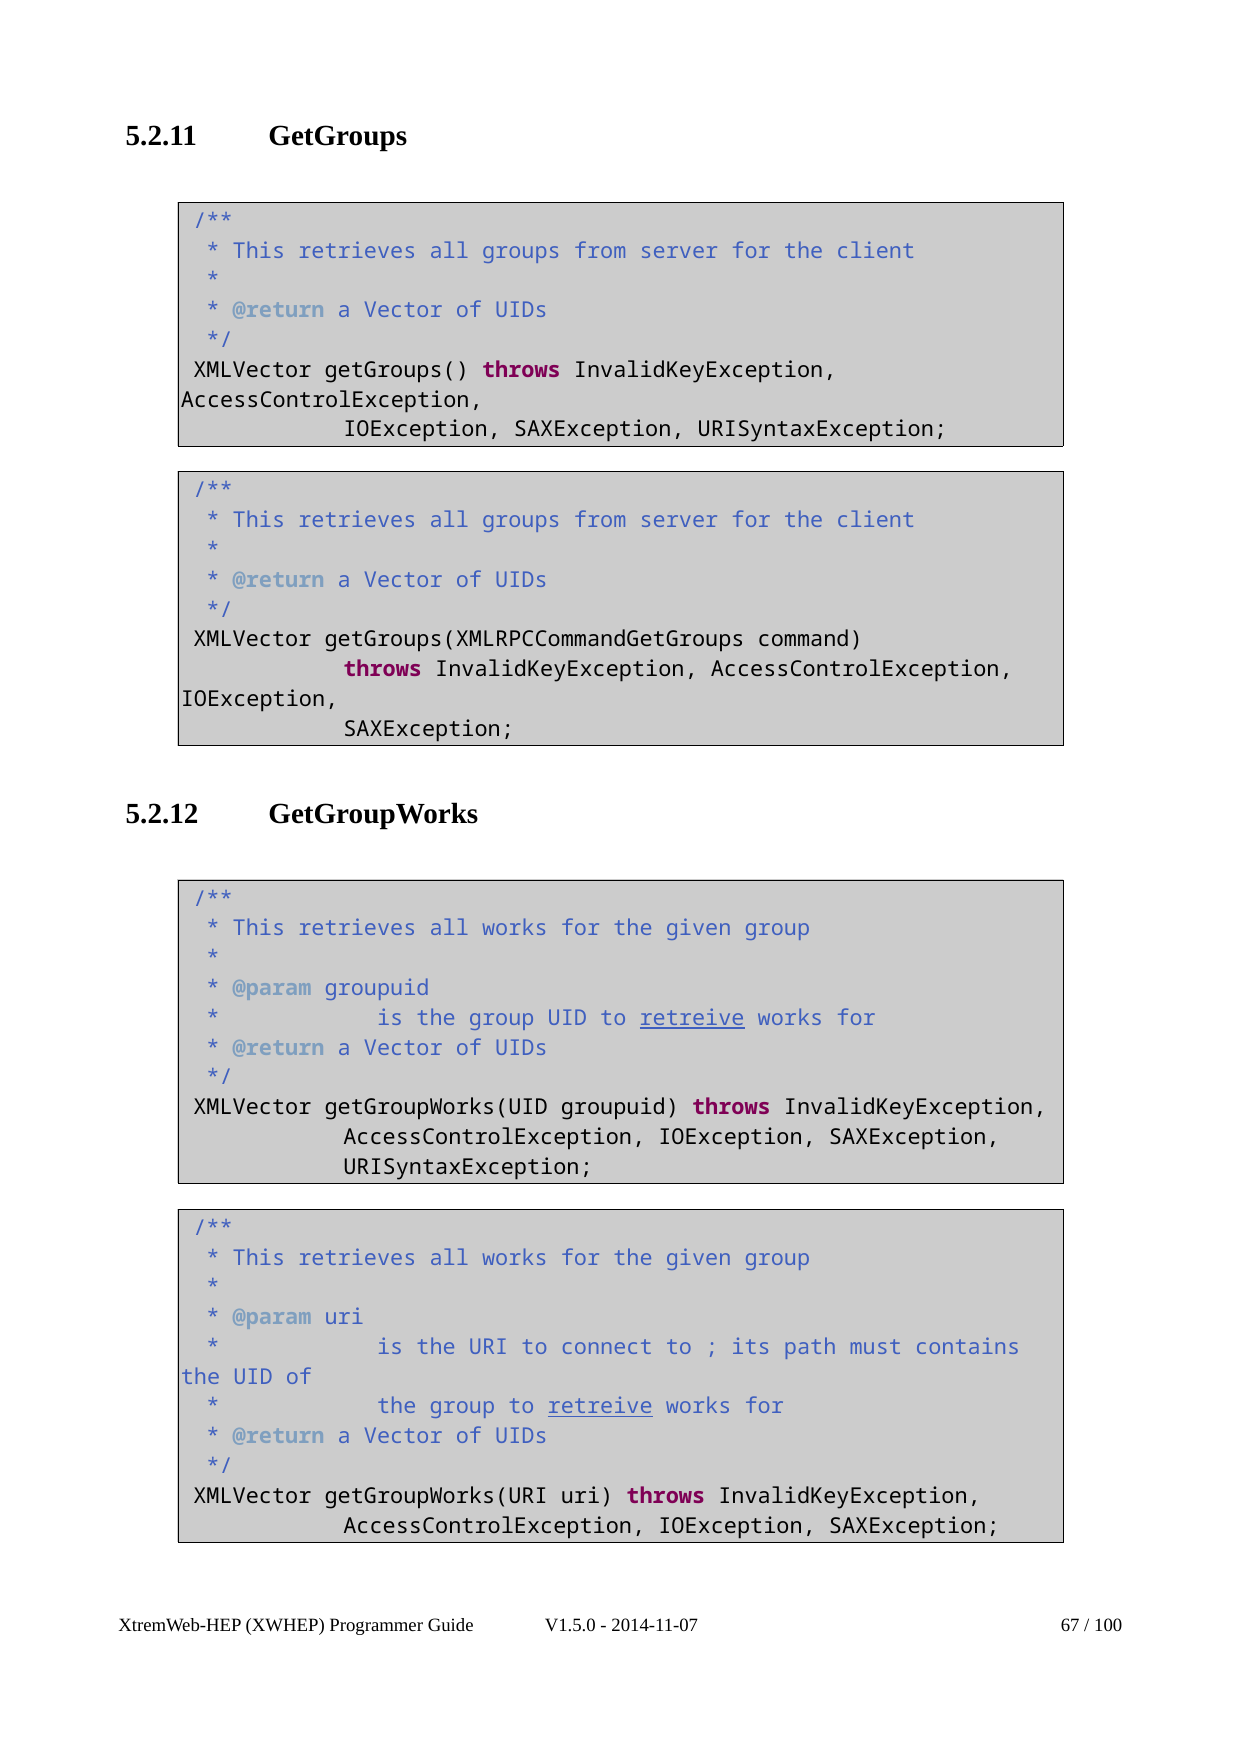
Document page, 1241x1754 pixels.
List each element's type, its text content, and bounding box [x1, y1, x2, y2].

text * This retrieves all works for the given group [179, 909, 1063, 939]
text * is the group UID to retreive works for [179, 999, 1063, 1028]
text XMLVector getGroupWorks(URI uri) throws InvalidKeyException, [179, 1477, 1063, 1507]
text /** [179, 472, 1063, 501]
text * @param groupuid [179, 969, 1063, 999]
text /** [179, 1210, 1063, 1238]
text SAXException; [179, 710, 1063, 745]
text */ [179, 591, 1063, 620]
text XMLVector getGroups(XMLRPCCommandGetGroups command) [179, 620, 1063, 650]
subtitle GetGroups [118, 118, 1122, 152]
text */ [179, 1058, 1063, 1088]
text * @param uri [179, 1298, 1063, 1328]
text * the group to retreive works for [179, 1387, 1063, 1417]
text * [179, 261, 1063, 291]
text XMLVector getGroupWorks(UID groupuid) throws InvalidKeyException, [179, 1088, 1063, 1118]
text */ [179, 321, 1063, 351]
text * [179, 1268, 1063, 1298]
text * @return a Vector of UIDs [179, 561, 1063, 591]
text /** [179, 881, 1063, 909]
text * [179, 939, 1063, 969]
text * @return a Vector of UIDs [179, 291, 1063, 321]
text throws InvalidKeyException, AccessControlException, IOException, [179, 650, 1063, 710]
text * @return a Vector of UIDs [179, 1028, 1063, 1058]
text * This retrieves all groups from server for the client [179, 232, 1063, 261]
text * This retrieves all works for the given group [179, 1238, 1063, 1268]
text * This retrieves all groups from server for the client [179, 501, 1063, 531]
subtitle GetGroupWorks [118, 796, 1122, 829]
text AccessControlException, IOException, SAXException, [179, 1118, 1063, 1148]
text AccessControlException, IOException, SAXException; [179, 1507, 1063, 1542]
text IOException, SAXException, URISyntaxException; [179, 410, 1063, 446]
text * @return a Vector of UIDs [179, 1417, 1063, 1447]
text URISyntaxException; [179, 1148, 1063, 1183]
text XMLVector getGroups() throws InvalidKeyException, AccessControlException, [179, 351, 1063, 410]
text * [179, 531, 1063, 561]
text * is the URI to connect to ; its path must contains the UID of [179, 1328, 1063, 1387]
text */ [179, 1447, 1063, 1477]
text /** [179, 203, 1063, 232]
